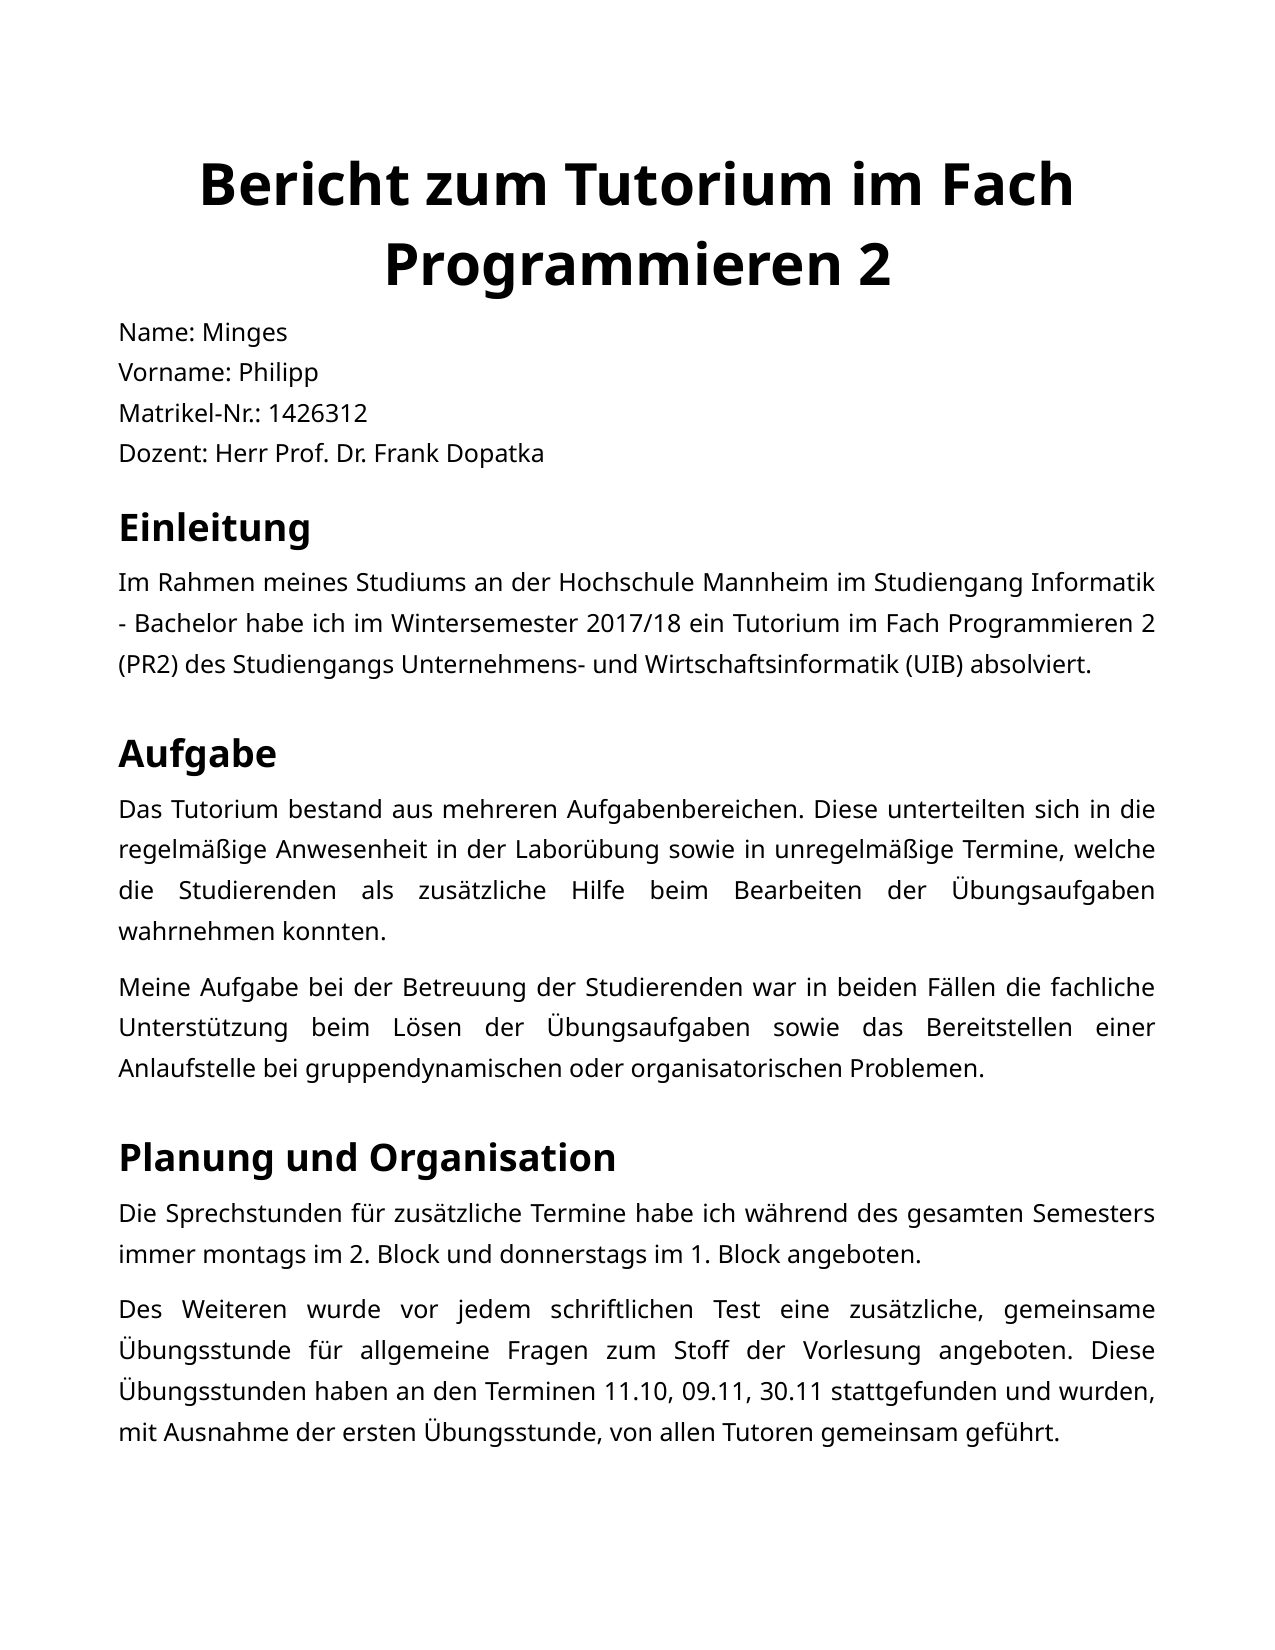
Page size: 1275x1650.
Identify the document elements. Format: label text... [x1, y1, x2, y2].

text Name: Minges [118, 314, 1157, 349]
text Die Sprechstunden für zusätzliche Termine habe ich während des gesamten Semesters immer montags im 2. Block und donnerstags im 1. Block angeboten. [118, 1195, 1157, 1270]
text Dozent: Herr Prof. Dr. Frank Dopatka [118, 436, 1157, 469]
text Das Tutorium bestand aus mehreren Aufgabenbereichen. Diese unterteilten sich in die regelmäßige Anwesenheit in der Laborübung sowie in unregelmäßige Termine, welche die Studierenden als zusätzliche Hilfe beim Bearbeiten der Übungsaufgaben wahrnehmen konnten. [118, 791, 1157, 948]
text Des Weiteren wurde vor jedem schriftlichen Test eine zusätzliche, gemeinsame Übungsstunde für allgemeine Fragen zum Stoff der Vorlesung angeboten. Diese Übungsstunden haben an den Terminen 11.10, 09.11, 30.11 stattgefunden und wurden, mit Ausnahme der ersten Übungsstunde, von allen Tutoren gemeinsam geführt. [118, 1292, 1157, 1448]
text Meine Aufgabe bei der Betreuung der Studierenden war in beiden Fällen die fachliche Unterstützung beim Lösen der Übungsaufgaben sowie das Bereitstellen einer Anlaufstelle bei gruppendynamischen oder organisatorischen Problemen. [118, 969, 1157, 1085]
text Im Rahmen meines Studiums an der Hochschule Mannheim im Studiengang Informatik - Bachelor habe ich im Wintersemester 2017/18 ein Tutorium im Fach Programmieren 2 (PR2) des Studiengangs Unternehmens- und Wirtschaftsinformatik (UIB) absolviert. [118, 565, 1157, 681]
subtitle Planung und Organisation [118, 1131, 1157, 1183]
text Vorname: Philipp [118, 355, 1157, 389]
text Matrikel-Nr.: 1426312 [118, 395, 1157, 429]
subtitle Einleitung [118, 501, 1157, 552]
subtitle Aufgabe [118, 727, 1157, 779]
title Bericht zum Tutorium im Fach Programmieren 2 [118, 143, 1157, 302]
